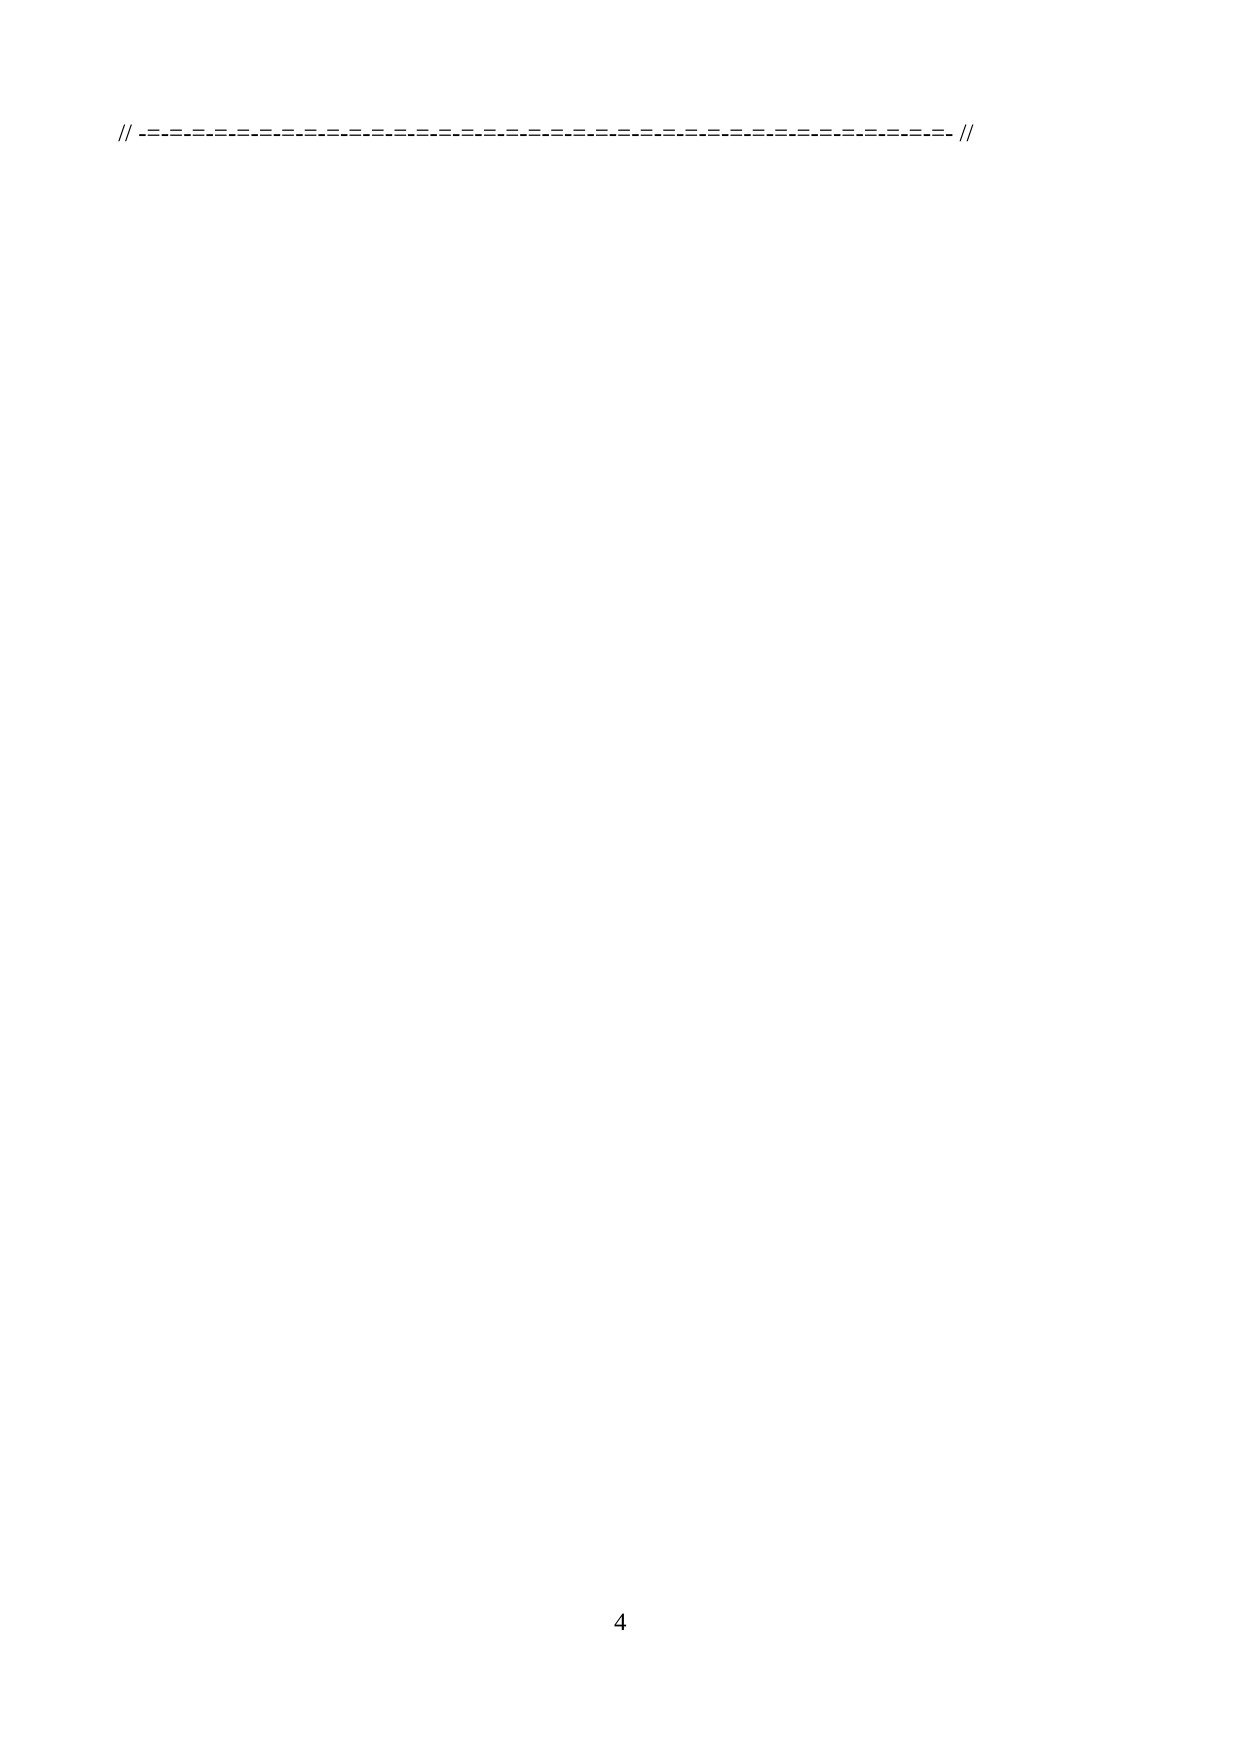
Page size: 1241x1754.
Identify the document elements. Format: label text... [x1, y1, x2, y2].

text // -=-=-=-=-=-=-=-=-=-=-=-=-=-=-=-=-=-=-=-=-=-=-=-=-=-=-=-=-=-=-=-=-=-=-=-=- // [118, 118, 1122, 147]
